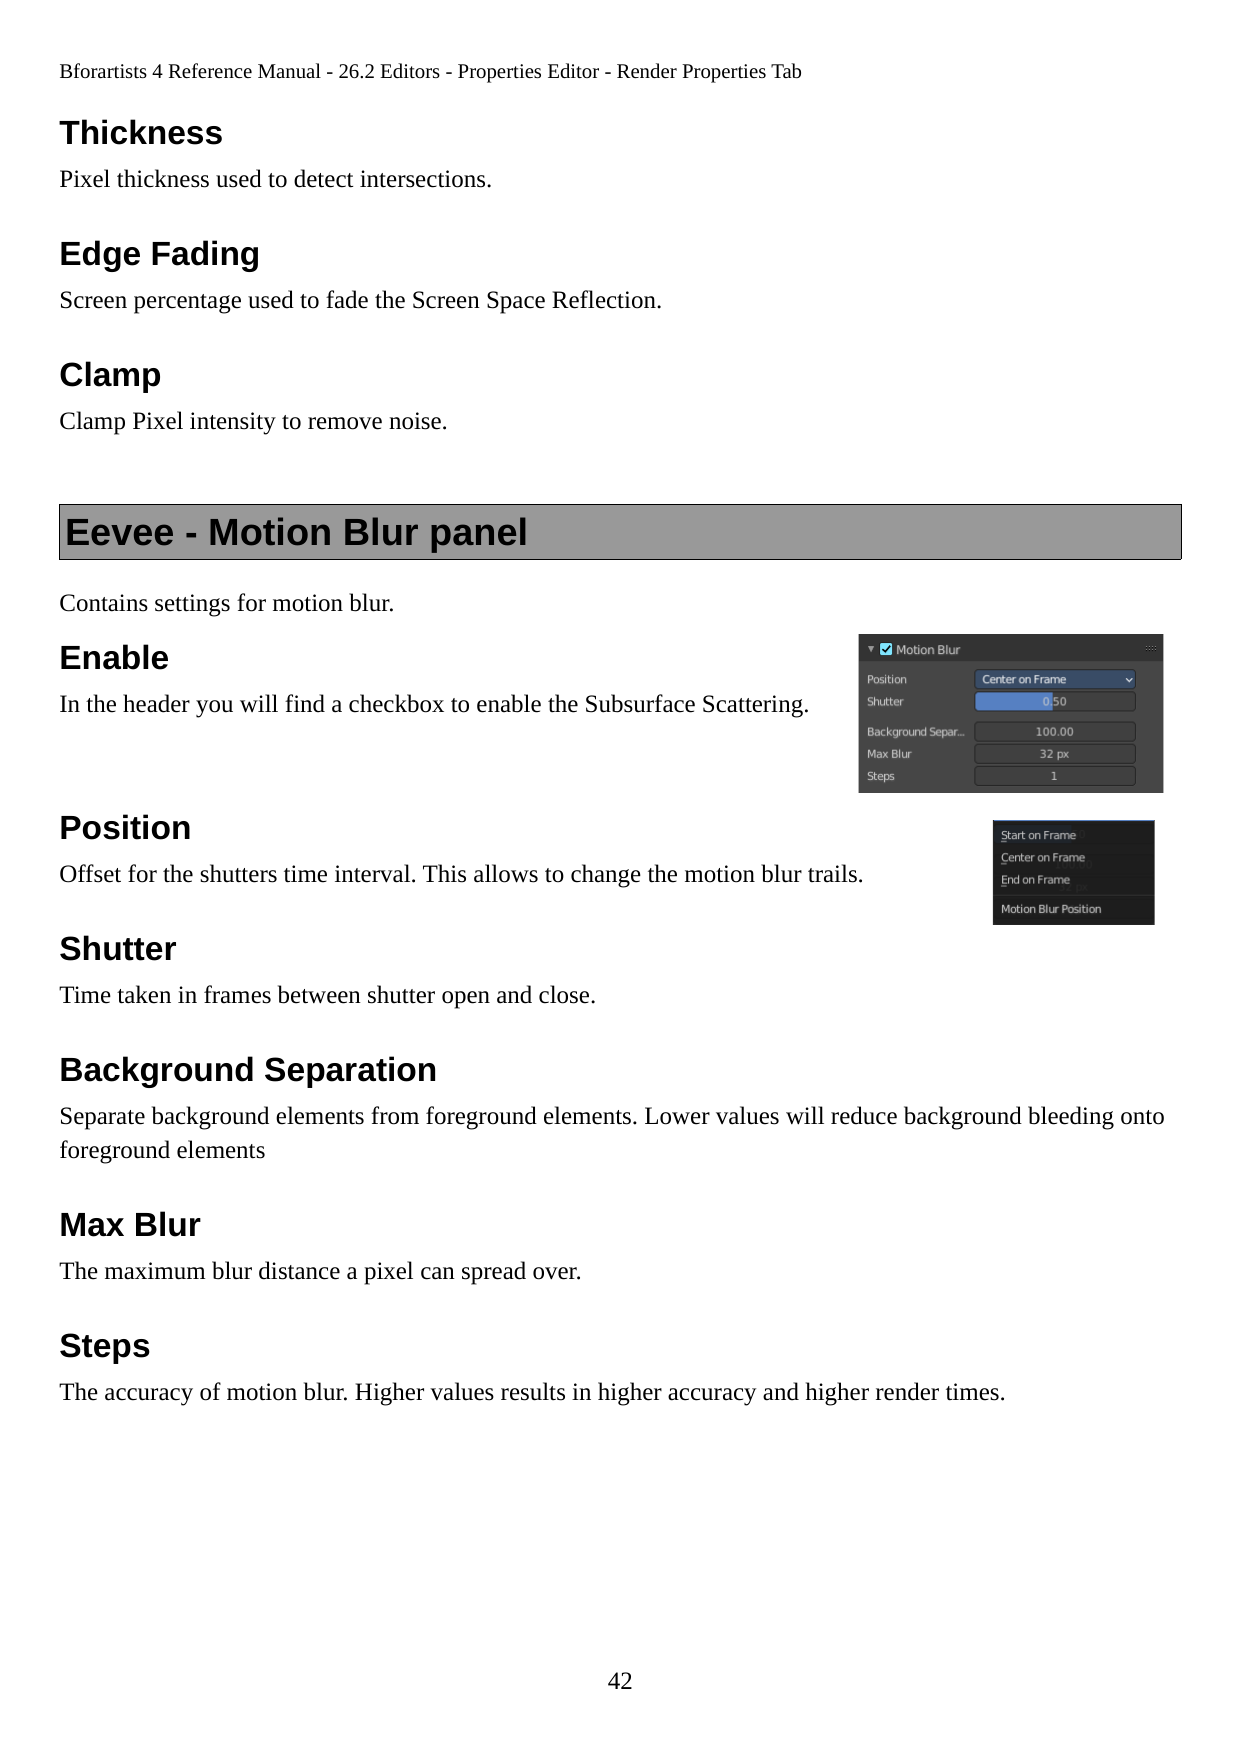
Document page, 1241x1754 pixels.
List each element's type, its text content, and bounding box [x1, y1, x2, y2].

subtitle Shutter [59, 929, 1181, 967]
text Screen percentage used to fade the Screen Space Reflection. [59, 285, 1181, 313]
text Clamp Pixel intensity to remove noise. [59, 406, 1181, 434]
subtitle Max Blur [59, 1205, 1181, 1244]
text The maximum blur distance a pixel can spread over. [59, 1256, 1181, 1285]
subtitle [1164, 638, 1181, 676]
table_header Eevee - Motion Blur panel [60, 505, 1181, 559]
text Separate background elements from foreground elements. Lower values will reduce background bleeding onto foreground elements [59, 1101, 1181, 1164]
subtitle Thickness [59, 113, 1181, 151]
subtitle Position [59, 808, 1181, 846]
text Contains settings for motion blur. [59, 588, 1181, 617]
subtitle Clamp [59, 355, 1181, 393]
text Offset for the shutters time interval. This allows to change the motion blur trails. [59, 859, 992, 888]
text The accuracy of motion blur. Higher values results in higher accuracy and higher render times. [59, 1377, 1181, 1406]
picture [858, 634, 1164, 793]
text Time taken in frames between shutter open and close. [59, 980, 1181, 1009]
text Pixel thickness used to detect intersections. [59, 164, 1181, 192]
subtitle Edge Fading [59, 234, 1181, 272]
subtitle Enable [59, 638, 858, 676]
subtitle Steps [59, 1326, 1181, 1365]
text In the header you will find a checkbox to enable the Subsurface Scattering. [59, 689, 858, 717]
subtitle Background Separation [59, 1050, 1181, 1088]
picture [992, 820, 1155, 925]
